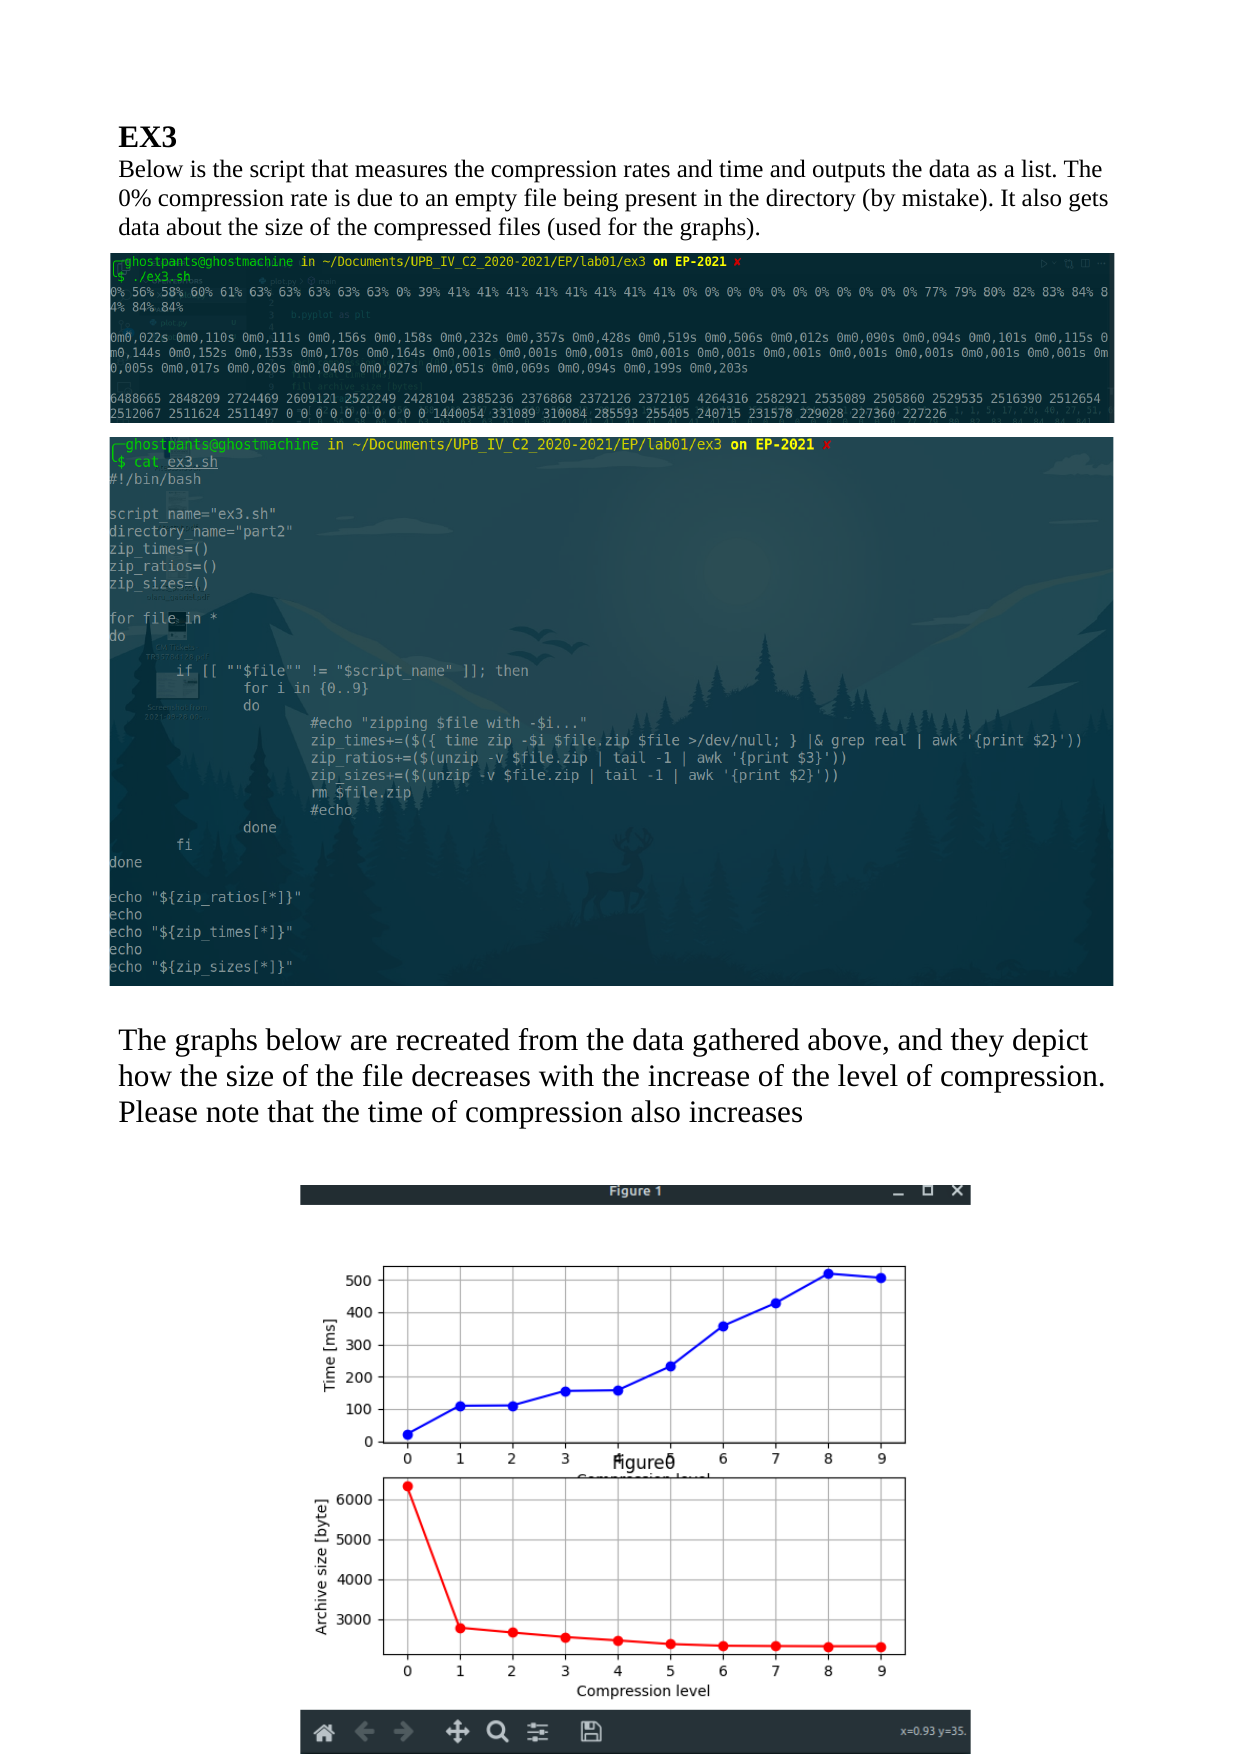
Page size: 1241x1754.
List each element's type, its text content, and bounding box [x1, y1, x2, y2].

text The graphs below are recreated from the data gathered above, and they depict how the size of the file decreases with the increase of the level of compression. Please note that the time of compression also increases [118, 1022, 1122, 1129]
text EX3 [118, 118, 1122, 154]
picture [109, 437, 1114, 986]
picture [112, 857, 116, 867]
picture [300, 1185, 971, 1754]
picture [161, 962, 167, 973]
picture [127, 926, 132, 936]
text Below is the script that measures the compression rates and time and outputs the data as a list. The 0% compression rate is due to an empty file being present in the directory (by mistake). It also gets data about the size of the compressed files (used for the graphs). [118, 154, 1122, 240]
picture [110, 253, 1115, 423]
